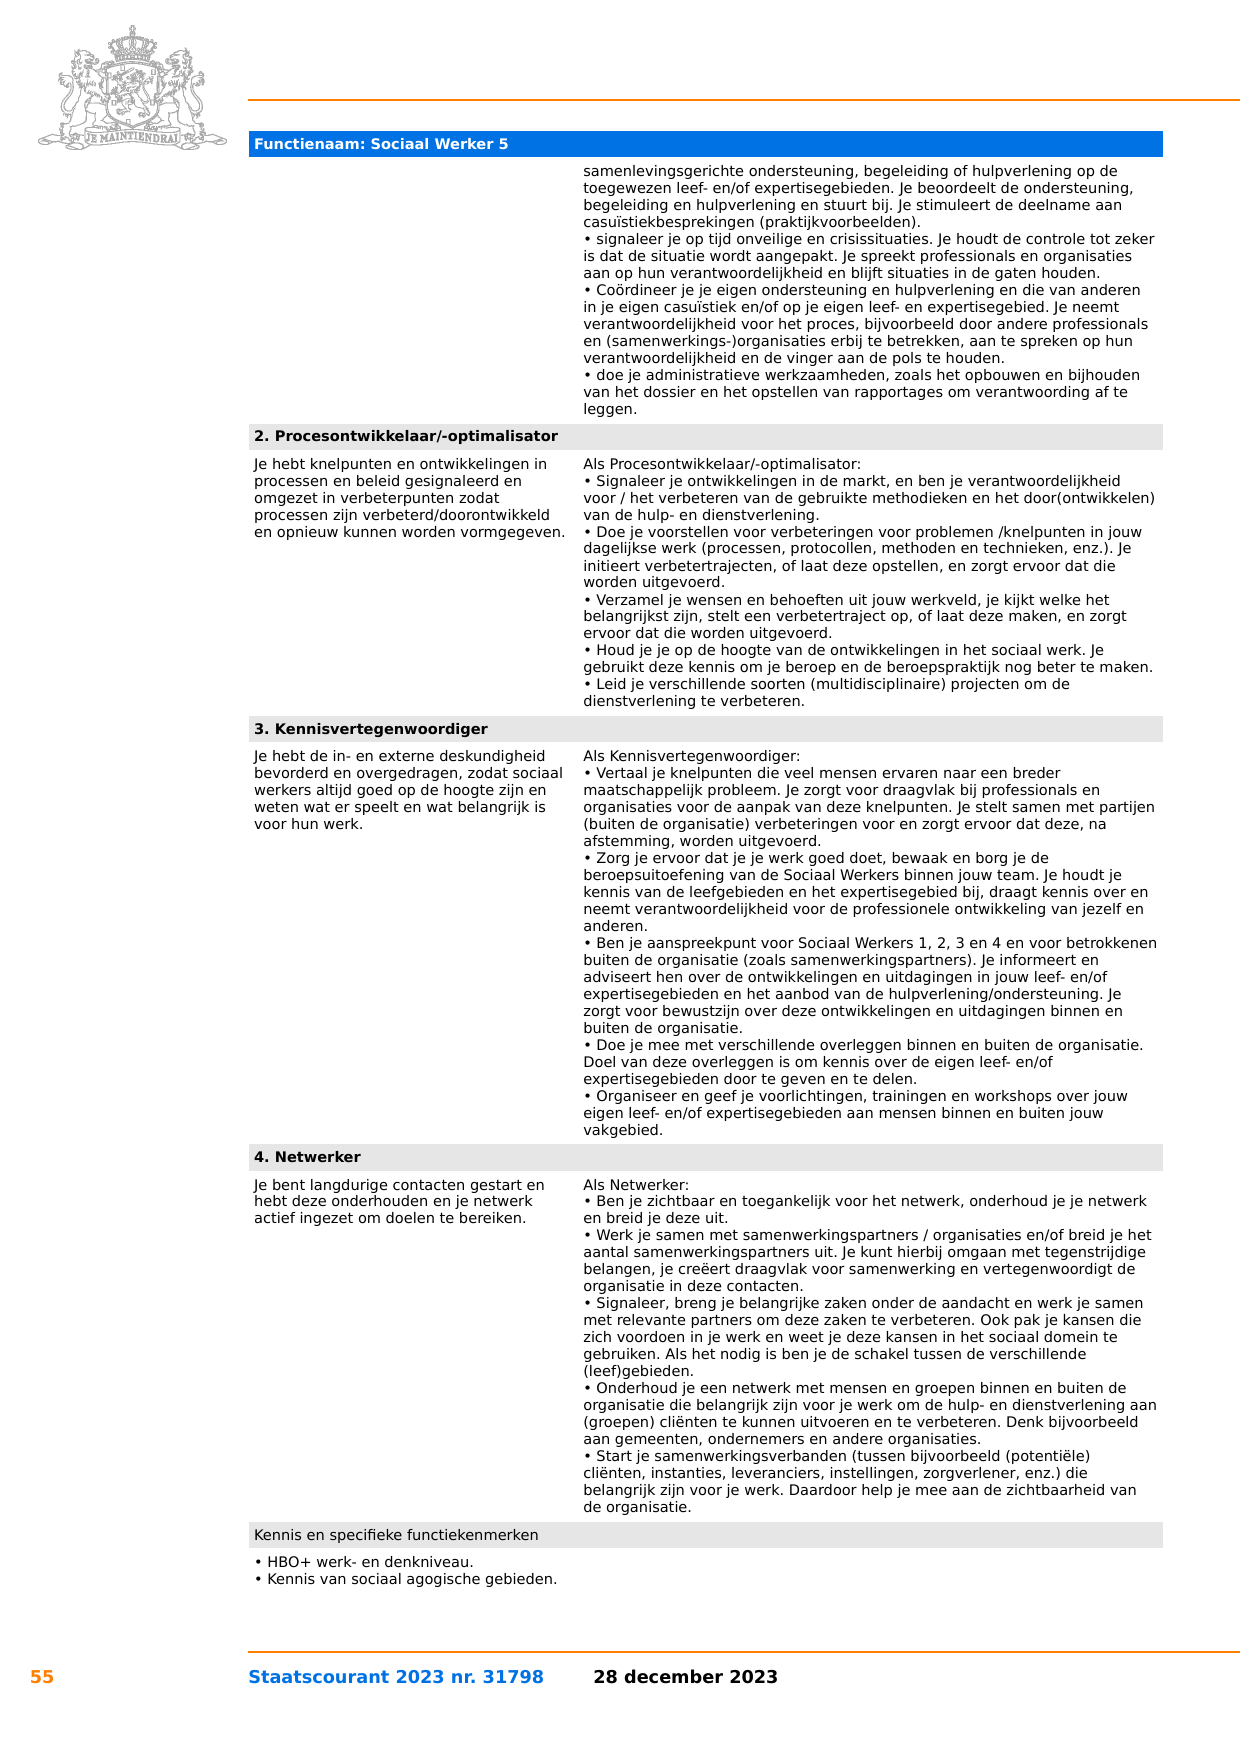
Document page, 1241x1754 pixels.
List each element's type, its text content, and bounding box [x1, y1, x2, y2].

table_cell 4. Netwerker [249, 1144, 1163, 1171]
table_cell Kennis en specifieke functiekenmerken [249, 1522, 1163, 1548]
table_cell Je hebt de in- en externe deskundigheid bevorderd en overgedragen, zodat sociaal werkers altijd goed op de hoogte zijn en weten wat er speelt en wat belangrijk is voor hun werk. [249, 743, 577, 1143]
table_cell Als Procesontwikkelaar/-optimalisator: • Signaleer je ontwikkelingen in de markt, en ben je verantwoordelijkheid voor / het verbeteren van de gebruikte methodieken en het door(ontwikkelen) van de hulp- en dienstverlening. • Doe je voorstellen voor verbeteringen voor problemen /knelpunten in jouw dagelijkse werk (processen, protocollen, methoden en technieken, enz.). Je initieert verbetertrajecten, of laat deze opstellen, en zorgt ervoor dat die worden uitgevoerd. • Verzamel je wensen en behoeften uit jouw werkveld, je kijkt welke het belangrijkst zijn, stelt een verbetertraject op, of laat deze maken, en zorgt ervoor dat die worden uitgevoerd. • Houd je je op de hoogte van de ontwikkelingen in het sociaal werk. Je gebruikt deze kennis om je beroep en de beroepspraktijk nog beter te maken. • Leid je verschillende soorten (multidisciplinaire) projecten om de dienstverlening te verbeteren. [578, 451, 1163, 715]
table_cell [249, 158, 577, 422]
table_cell Als Kennisvertegenwoordiger: • Vertaal je knelpunten die veel mensen ervaren naar een breder maatschappelijk probleem. Je zorgt voor draagvlak bij professionals en organisaties voor de aanpak van deze knelpunten. Je stelt samen met partijen (buiten de organisatie) verbeteringen voor en zorgt ervoor dat deze, na afstemming, worden uitgevoerd. • Zorg je ervoor dat je je werk goed doet, bewaak en borg je de beroepsuitoefening van de Sociaal Werkers binnen jouw team. Je houdt je kennis van de leefgebieden en het expertisegebied bij, draagt kennis over en neemt verantwoordelijkheid voor de professionele ontwikkeling van jezelf en anderen. • Ben je aanspreekpunt voor Sociaal Werkers 1, 2, 3 en 4 en voor betrokkenen buiten de organisatie (zoals samenwerkingspartners). Je informeert en adviseert hen over de ontwikkelingen en uitdagingen in jouw leef- en/of expertisegebieden en het aanbod van de hulpverlening/ondersteuning. Je zorgt voor bewustzijn over deze ontwikkelingen en uitdagingen binnen en buiten de organisatie. • Doe je mee met verschillende overleggen binnen en buiten de organisatie. Doel van deze overleggen is om kennis over de eigen leef- en/of expertisegebieden door te geven en te delen. • Organiseer en geef je voorlichtingen, trainingen en workshops over jouw eigen leef- en/of expertisegebieden aan mensen binnen en buiten jouw vakgebied. [578, 743, 1163, 1143]
table_cell Je bent langdurige contacten gestart en hebt deze onderhouden en je netwerk actief ingezet om doelen te bereiken. [249, 1172, 577, 1521]
table_cell 3. Kennisvertegenwoordiger [249, 716, 1163, 742]
table_cell 2. Procesontwikkelaar/-optimalisator [249, 424, 1163, 450]
table_cell • HBO+ werk- en denkniveau. • Kennis van sociaal agogische gebieden. [249, 1549, 1163, 1592]
table_cell Je hebt knelpunten en ontwikkelingen in processen en beleid gesignaleerd en omgezet in verbeterpunten zodat processen zijn verbeterd/doorontwikkeld en opnieuw kunnen worden vormgegeven. [249, 451, 577, 715]
picture [38, 25, 227, 150]
table_header Functienaam: Sociaal Werker 5 [249, 131, 1163, 157]
table_cell samenlevingsgerichte ondersteuning, begeleiding of hulpverlening op de toegewezen leef- en/of expertisegebieden. Je beoordeelt de ondersteuning, begeleiding en hulpverlening en stuurt bij. Je stimuleert de deelname aan casuïstiekbesprekingen (praktijkvoorbeelden). • signaleer je op tijd onveilige en crisissituaties. Je houdt de controle tot zeker is dat de situatie wordt aangepakt. Je spreekt professionals en organisaties aan op hun verantwoordelijkheid en blijft situaties in de gaten houden. • Coördineer je je eigen ondersteuning en hulpverlening en die van anderen in je eigen casuïstiek en/of op je eigen leef- en expertisegebied. Je neemt verantwoordelijkheid voor het proces, bijvoorbeeld door andere professionals en (samenwerkings-)organisaties erbij te betrekken, aan te spreken op hun verantwoordelijkheid en de vinger aan de pols te houden. • doe je administratieve werkzaamheden, zoals het opbouwen en bijhouden van het dossier en het opstellen van rapportages om verantwoording af te leggen. [578, 158, 1163, 422]
table_cell Als Netwerker: • Ben je zichtbaar en toegankelijk voor het netwerk, onderhoud je je netwerk en breid je deze uit. • Werk je samen met samenwerkingspartners / organisaties en/of breid je het aantal samenwerkingspartners uit. Je kunt hierbij omgaan met tegenstrijdige belangen, je creëert draagvlak voor samenwerking en vertegenwoordigt de organisatie in deze contacten. • Signaleer, breng je belangrijke zaken onder de aandacht en werk je samen met relevante partners om deze zaken te verbeteren. Ook pak je kansen die zich voordoen in je werk en weet je deze kansen in het sociaal domein te gebruiken. Als het nodig is ben je de schakel tussen de verschillende (leef)gebieden. • Onderhoud je een netwerk met mensen en groepen binnen en buiten de organisatie die belangrijk zijn voor je werk om de hulp- en dienstverlening aan (groepen) cliënten te kunnen uitvoeren en te verbeteren. Denk bijvoorbeeld aan gemeenten, ondernemers en andere organisaties. • Start je samenwerkingsverbanden (tussen bijvoorbeeld (potentiële) cliënten, instanties, leveranciers, instellingen, zorgverlener, enz.) die belangrijk zijn voor je werk. Daardoor help je mee aan de zichtbaarheid van de organisatie. [578, 1172, 1163, 1521]
